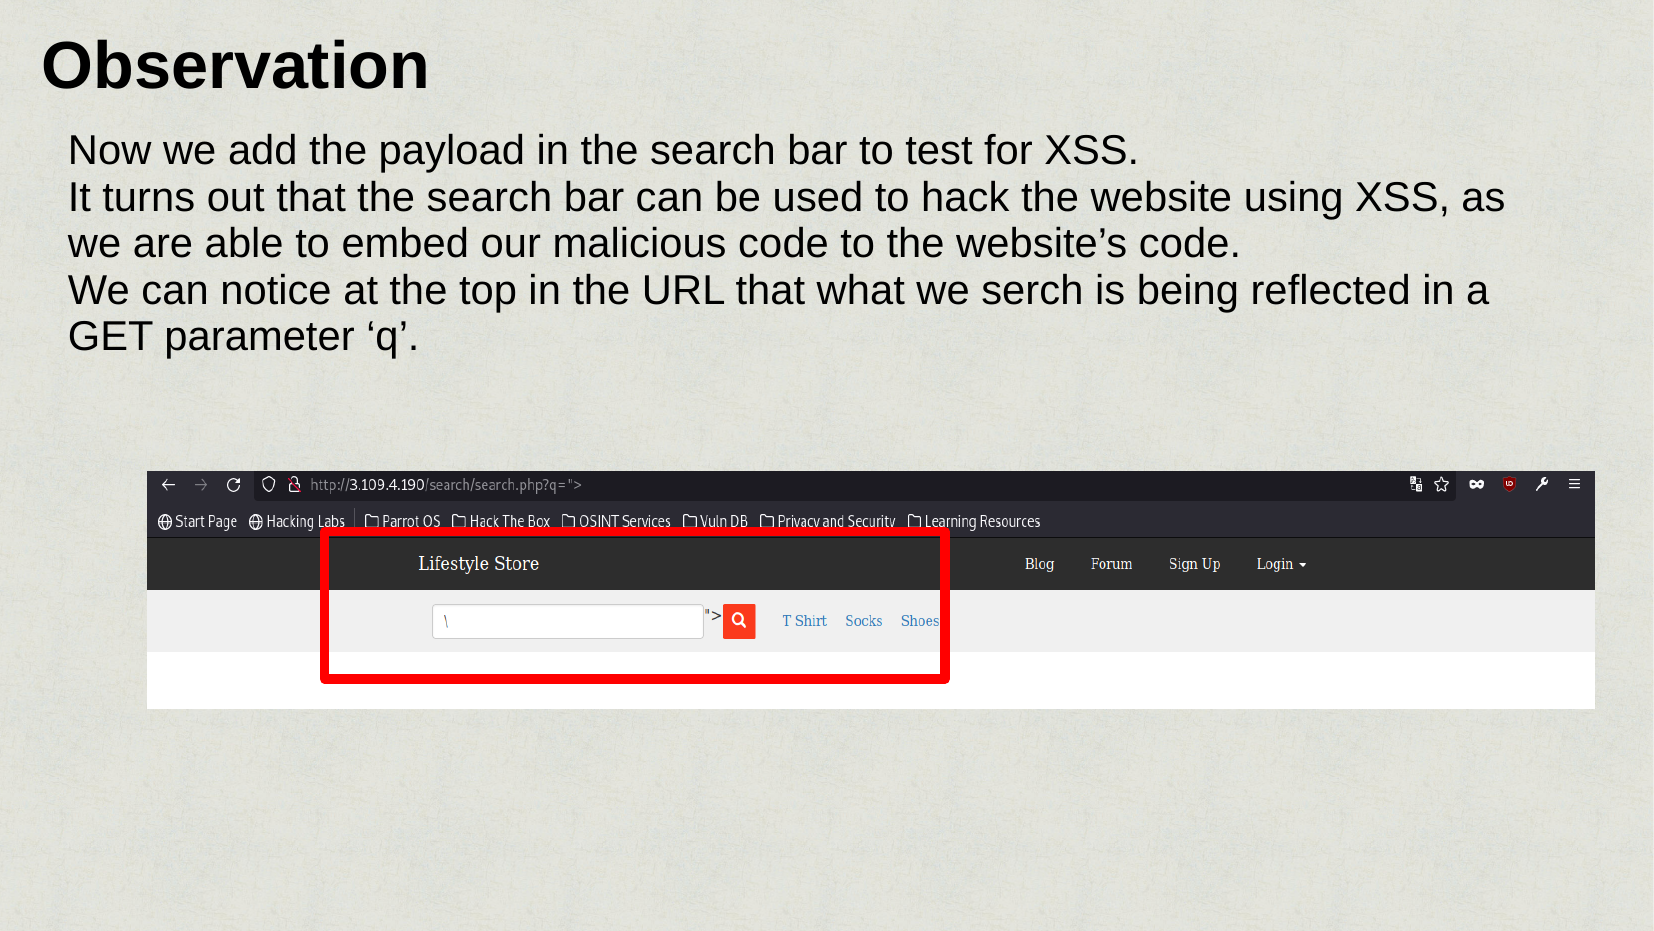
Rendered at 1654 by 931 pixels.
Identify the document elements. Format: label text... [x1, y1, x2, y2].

title Observation [41, 5, 1530, 125]
text_box Now we add the payload in the search bar to test for XSS. It turns out that the search bar can be used to hack the website using XSS, as we are able to embed our malicious code to the website’s code. We can notice at the top in the URL that what we serch is being reflected in a GET parameter ‘q’. [53, 73, 1530, 414]
picture [0, 0, 1654, 931]
